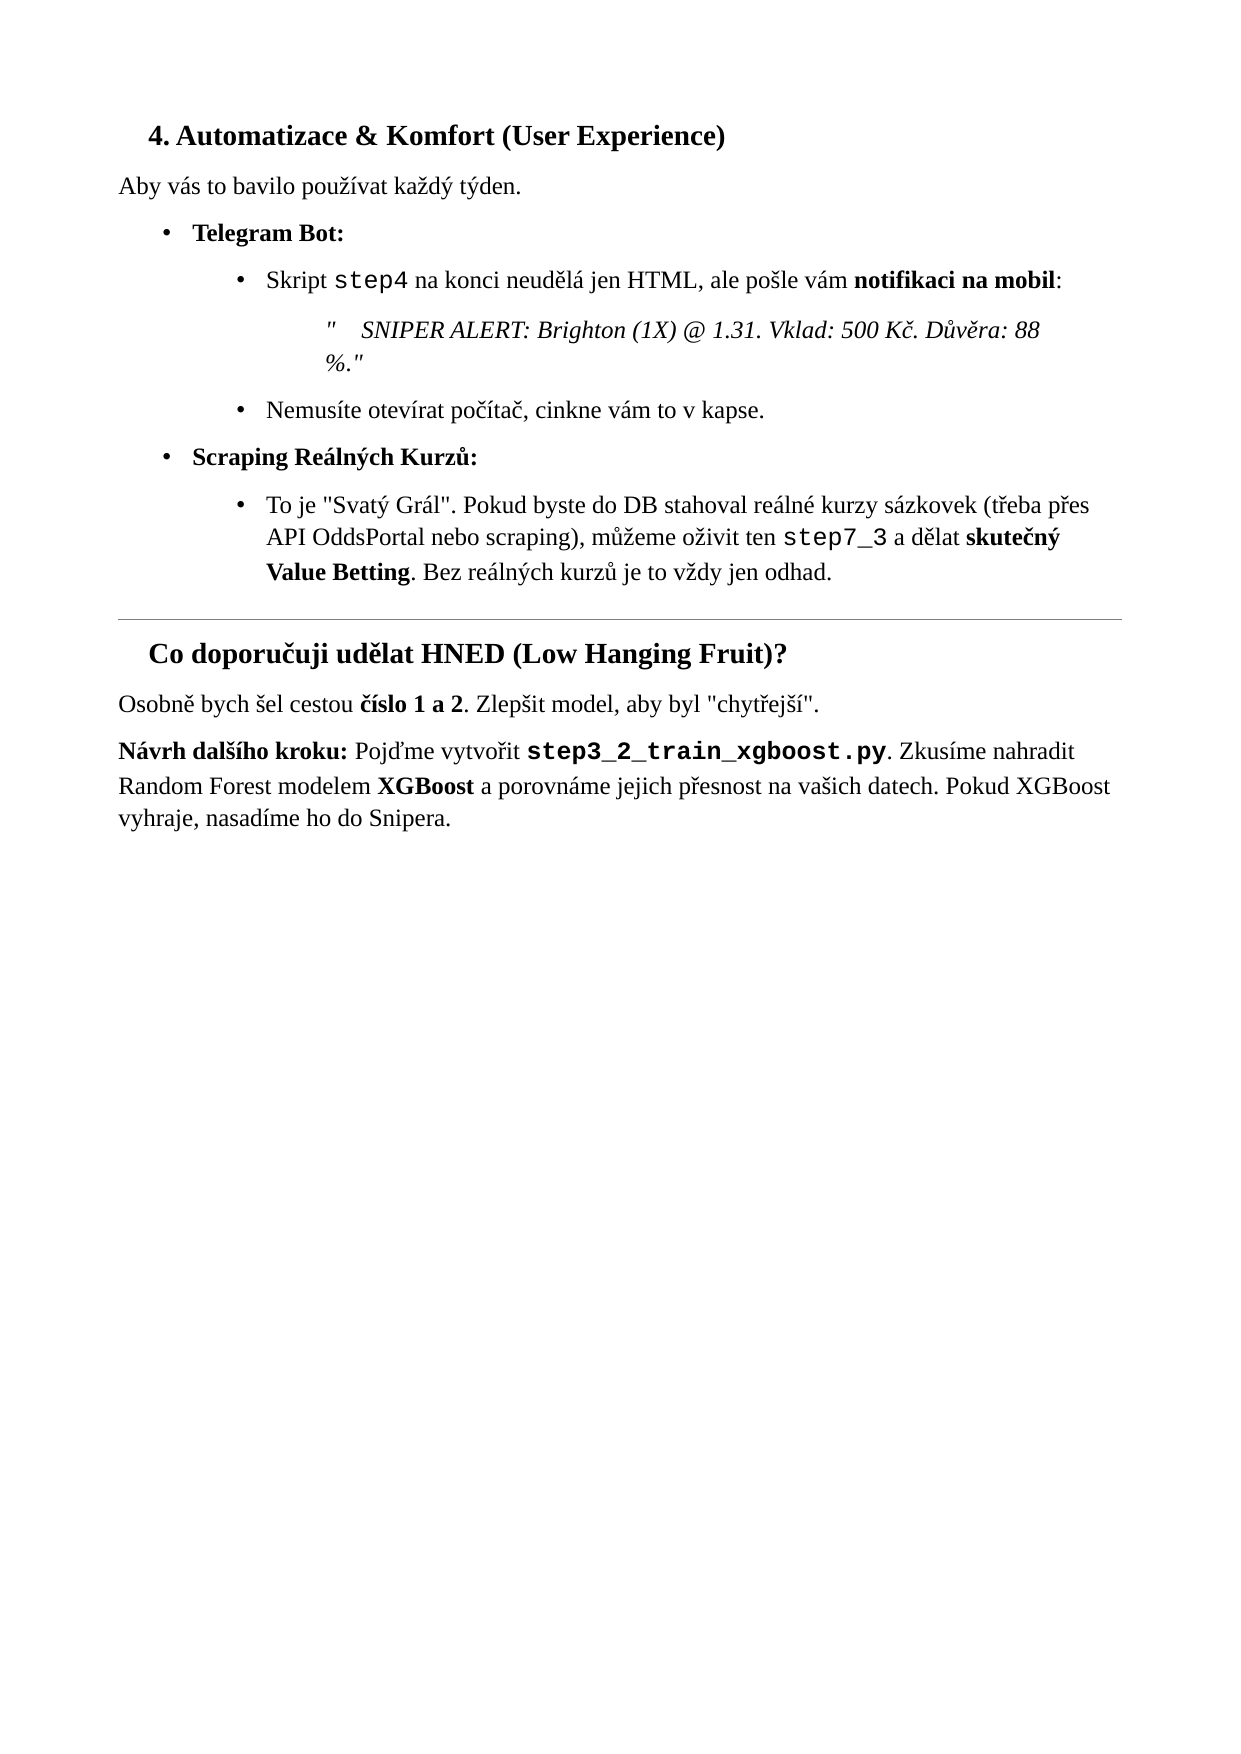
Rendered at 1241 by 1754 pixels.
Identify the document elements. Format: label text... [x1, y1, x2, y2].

list "🔔 SNIPER ALERT: Brighton (1X) @ 1.31. Vklad: 500 Kč. Důvěra: 88 %." [295, 315, 1063, 377]
list Telegram Bot: [162, 218, 1122, 247]
list Skript step4 na konci neudělá jen HTML, ale pošle vám notifikaci na mobil: [236, 266, 1122, 296]
list Scraping Reálných Kurzů: [162, 442, 1122, 471]
text Návrh dalšího kroku: Pojďme vytvořit step3_2_train_xgboost.py. Zkusíme nahradit Random Forest modelem XGBoost a porovnáme jejich přesnost na vašich datech. Pokud XGBoost vyhraje, nasadíme ho do Snipera. [118, 736, 1122, 832]
subtitle 🤖 4. Automatizace & Komfort (User Experience) [118, 118, 1122, 152]
list Nemusíte otevírat počítač, cinkne vám to v kapse. [236, 395, 1122, 424]
text Aby vás to bavilo používat každý týden. [118, 171, 1122, 200]
subtitle 💡 Co doporučuji udělat HNED (Low Hanging Fruit)? [118, 636, 1122, 669]
text Osobně bych šel cestou číslo 1 a 2. Zlepšit model, aby byl "chytřejší". [118, 689, 1122, 717]
list To je "Svatý Grál". Pokud byste do DB stahoval reálné kurzy sázkovek (třeba přes API OddsPortal nebo scraping), můžeme oživit ten step7_3 a dělat skutečný Value Betting. Bez reálných kurzů je to vždy jen odhad. [236, 490, 1122, 586]
